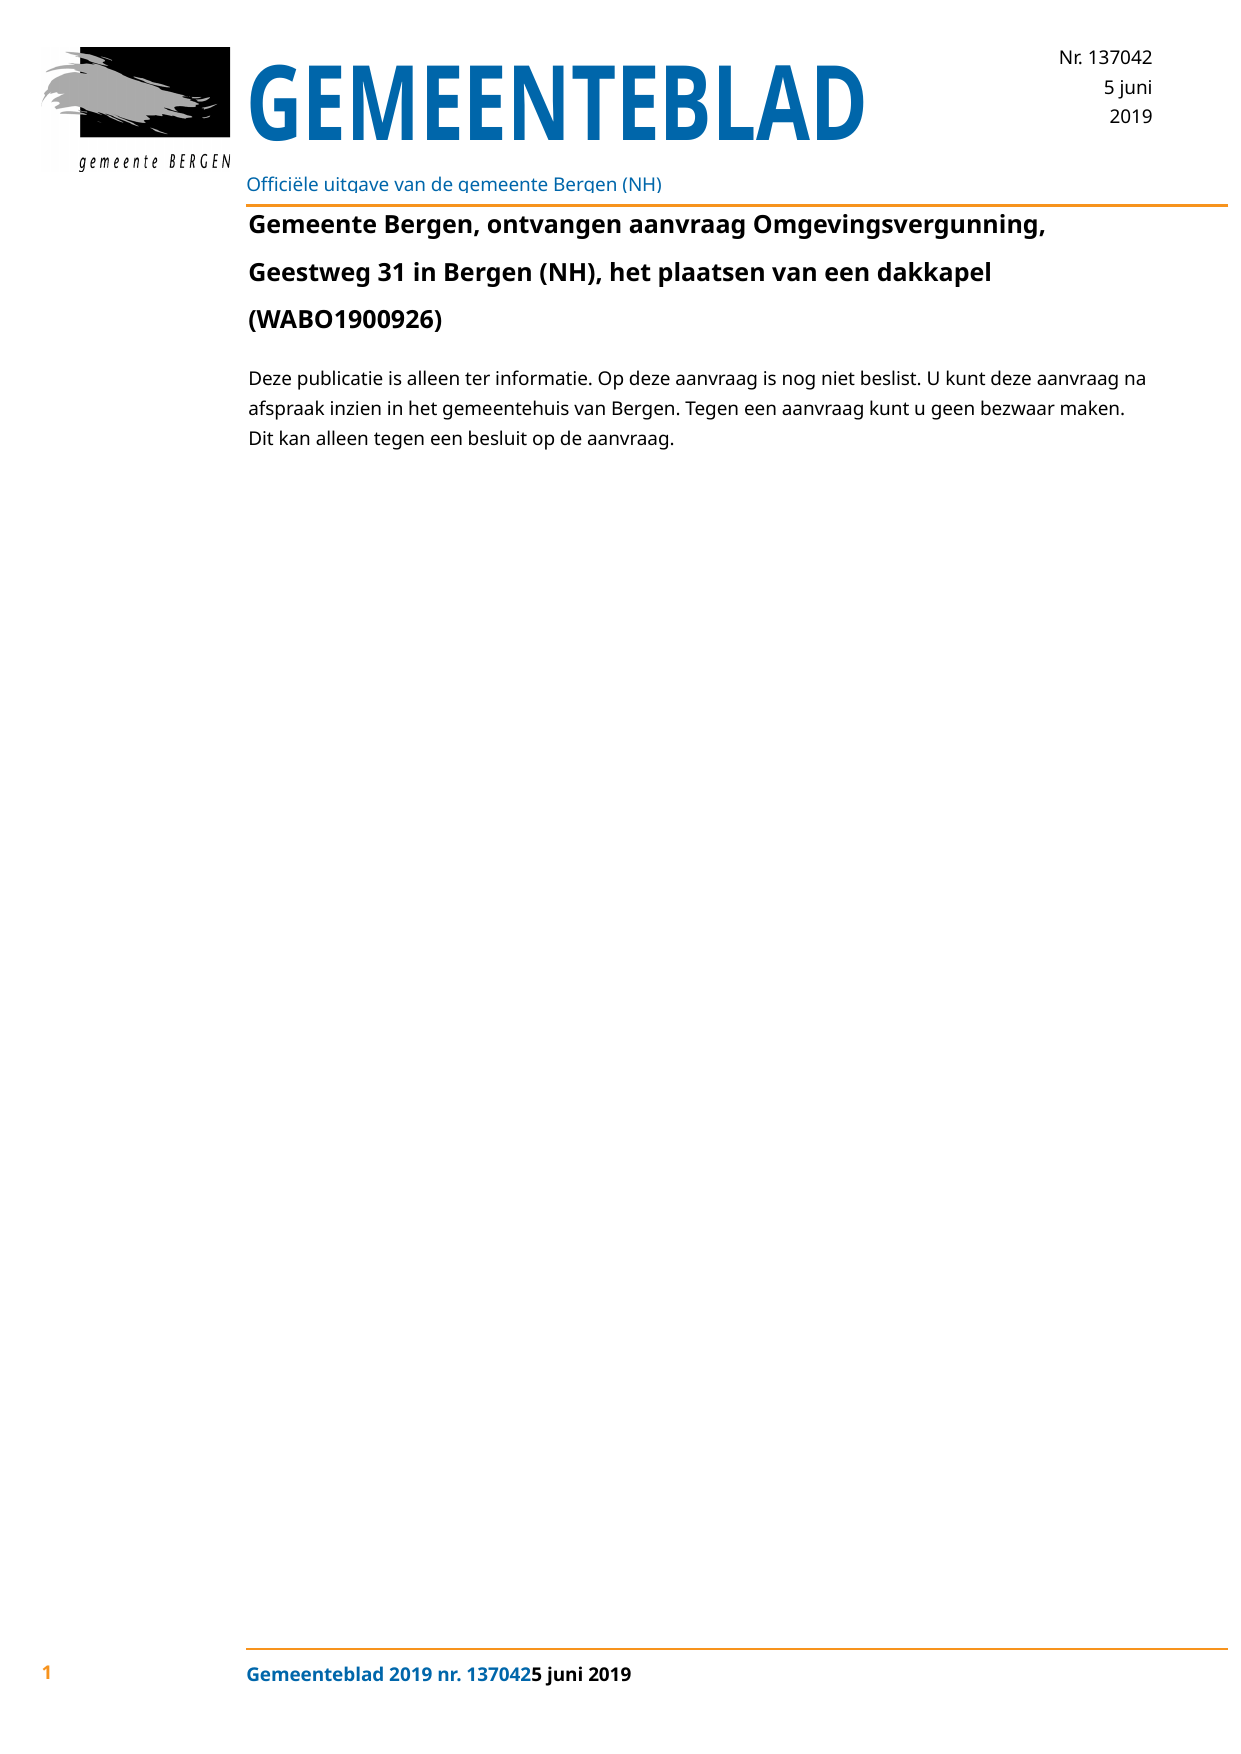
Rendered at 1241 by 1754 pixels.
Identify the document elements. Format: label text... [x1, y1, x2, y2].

text Deze publicatie is alleen ter informatie. Op deze aanvraag is nog niet beslist. U kunt deze aanvraag na afspraak inzien in het gemeentehuis van Bergen. Tegen een aanvraag kunt u geen bezwaar maken. Dit kan alleen tegen een besluit op de aanvraag. [248, 366, 1152, 450]
picture [41, 47, 231, 172]
text Gemeente Bergen, ontvangen aanvraag Omgevingsvergunning, Geestweg 31 in Bergen (NH), het plaatsen van een dakkapel (WABO1900926) [248, 207, 1152, 336]
